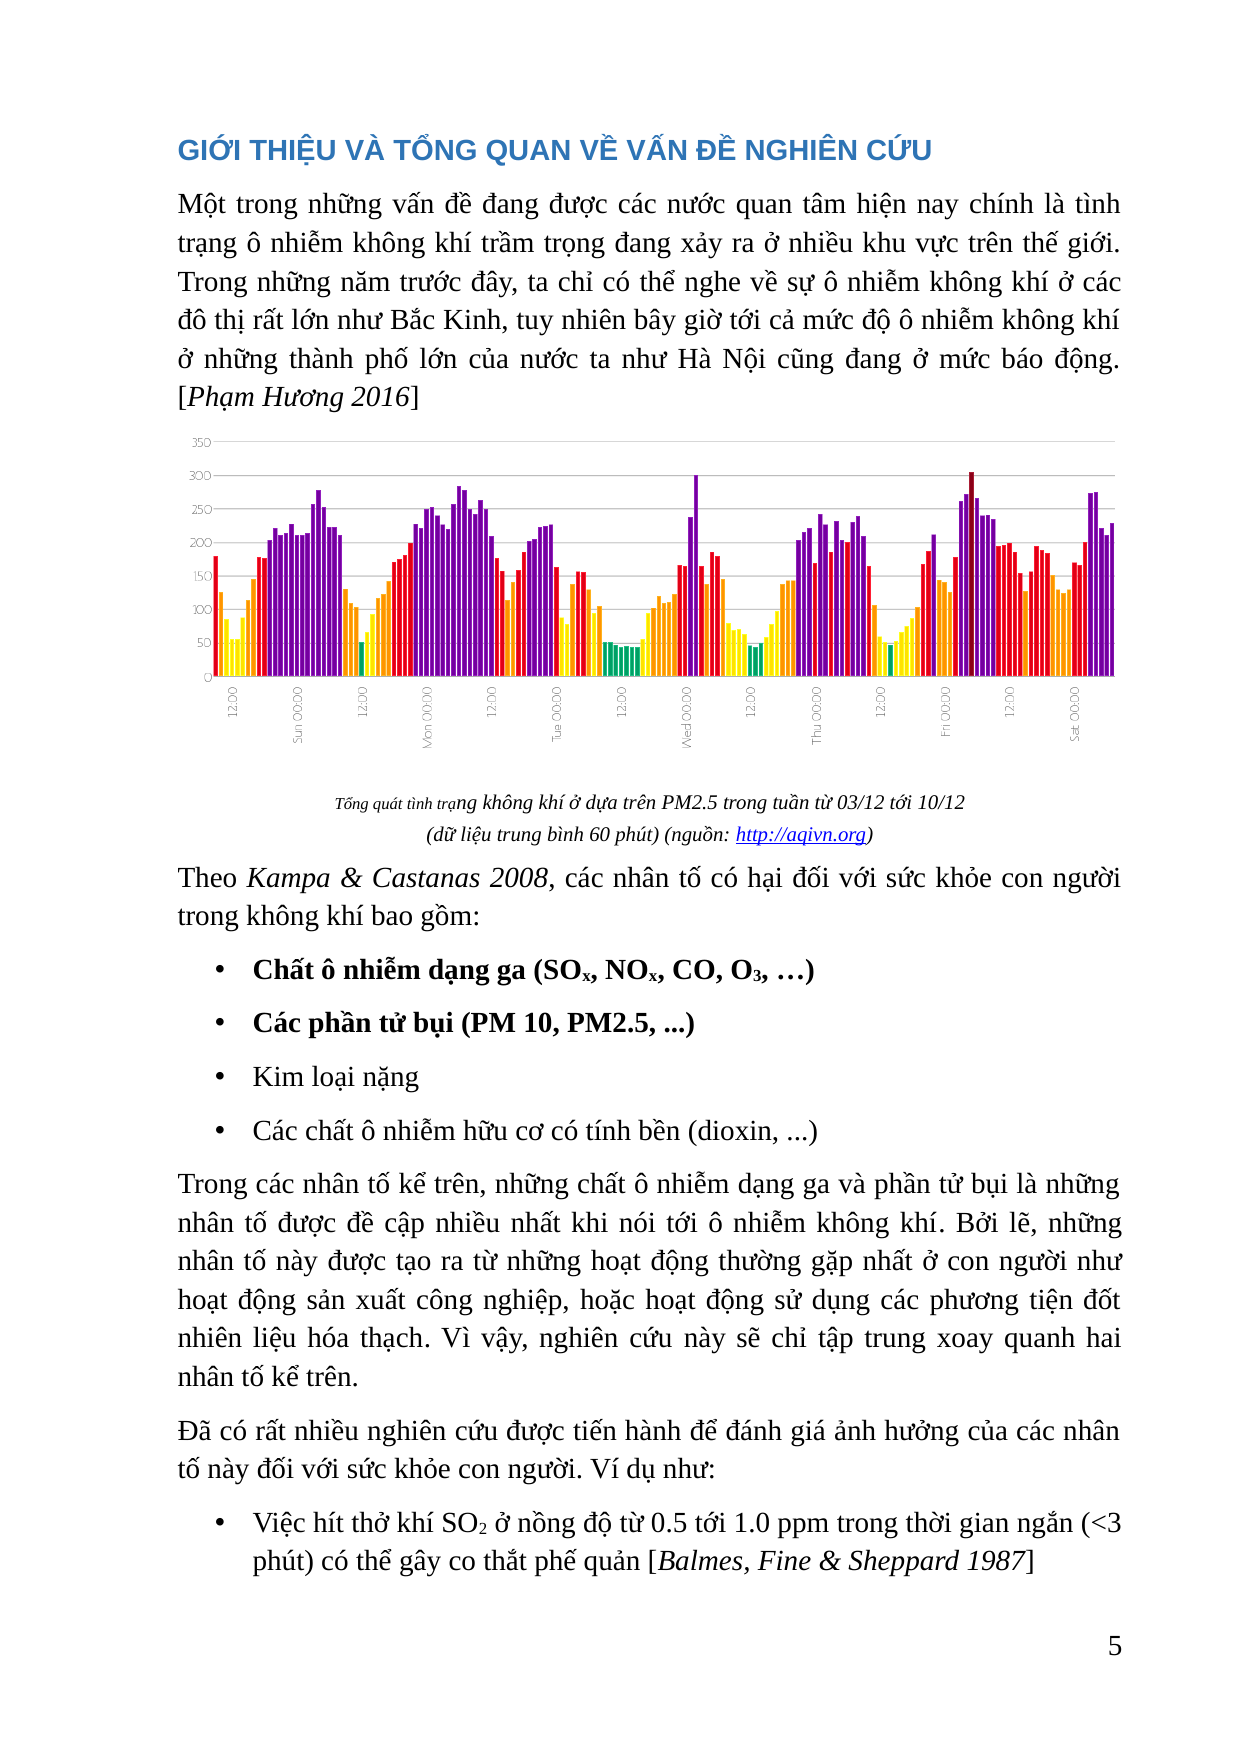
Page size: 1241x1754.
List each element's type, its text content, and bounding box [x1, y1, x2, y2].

text (dữ liệu trung bình 60 phút) (nguồn: http://aqivn.org) [177, 828, 1122, 845]
list Các phần tử bụi (PM 10, PM2.5, ...) [215, 1006, 1122, 1039]
list Chất ô nhiễm dạng ga (SOx, NOx, CO, O3, …) [215, 952, 1122, 986]
text Đã có rất nhiều nghiên cứu được tiến hành để đánh giá ảnh hưởng của các nhân tố này đối với sức khỏe con người. Ví dụ như: [177, 1413, 1122, 1485]
text Một trong những vấn đề đang được các nước quan tâm hiện nay chính là tình trạng ô nhiễm không khí trầm trọng đang xảy ra ở nhiều khu vực trên thế giới. Trong những năm trước đây, ta chỉ có thể nghe về sự ô nhiễm không khí ở các đô thị rất lớn như Bắc Kinh, tuy nhiên bây giờ tới cả mức độ ô nhiễm không khí ở những thành phố lớn của nước ta như Hà Nội cũng đang ở mức báo động.[Phạm Hương 2016] [177, 187, 1122, 413]
text Trong các nhân tố kể trên, những chất ô nhiễm dạng ga và phần tử bụi là những nhân tố được đề cập nhiều nhất khi nói tới ô nhiễm không khí. Bởi lẽ, những nhân tố này được tạo ra từ những hoạt động thường gặp nhất ở con người như hoạt động sản xuất công nghiệp, hoặc hoạt động sử dụng các phương tiện đốt nhiên liệu hóa thạch. Vì vậy, nghiên cứu này sẽ chỉ tập trung xoay quanh hai nhân tố kể trên. [177, 1166, 1122, 1393]
list Việc hít thở khí SO2 ở nồng độ từ 0.5 tới 1.0 ppm trong thời gian ngắn (<3 phút) có thể gây co thắt phế quản [Balmes, Fine & Sheppard 1987] [215, 1505, 1122, 1577]
picture [177, 432, 1123, 748]
text Theo Kampa & Castanas 2008, các nhân tố có hại đối với sức khỏe con người trong không khí bao gồm: [177, 860, 1122, 932]
list Kim loại nặng [215, 1059, 1122, 1093]
list Các chất ô nhiễm hữu cơ có tính bền (dioxin, ...) [215, 1113, 1122, 1146]
subtitle GIỚI THIỆU VÀ TỔNG QUAN VỀ VẤN ĐỀ NGHIÊN CỨU [177, 133, 1122, 167]
text Tổng quát tình trạng không khí ở dựa trên PM2.5 trong tuần từ 03/12 tới 10/12 [177, 796, 1122, 813]
